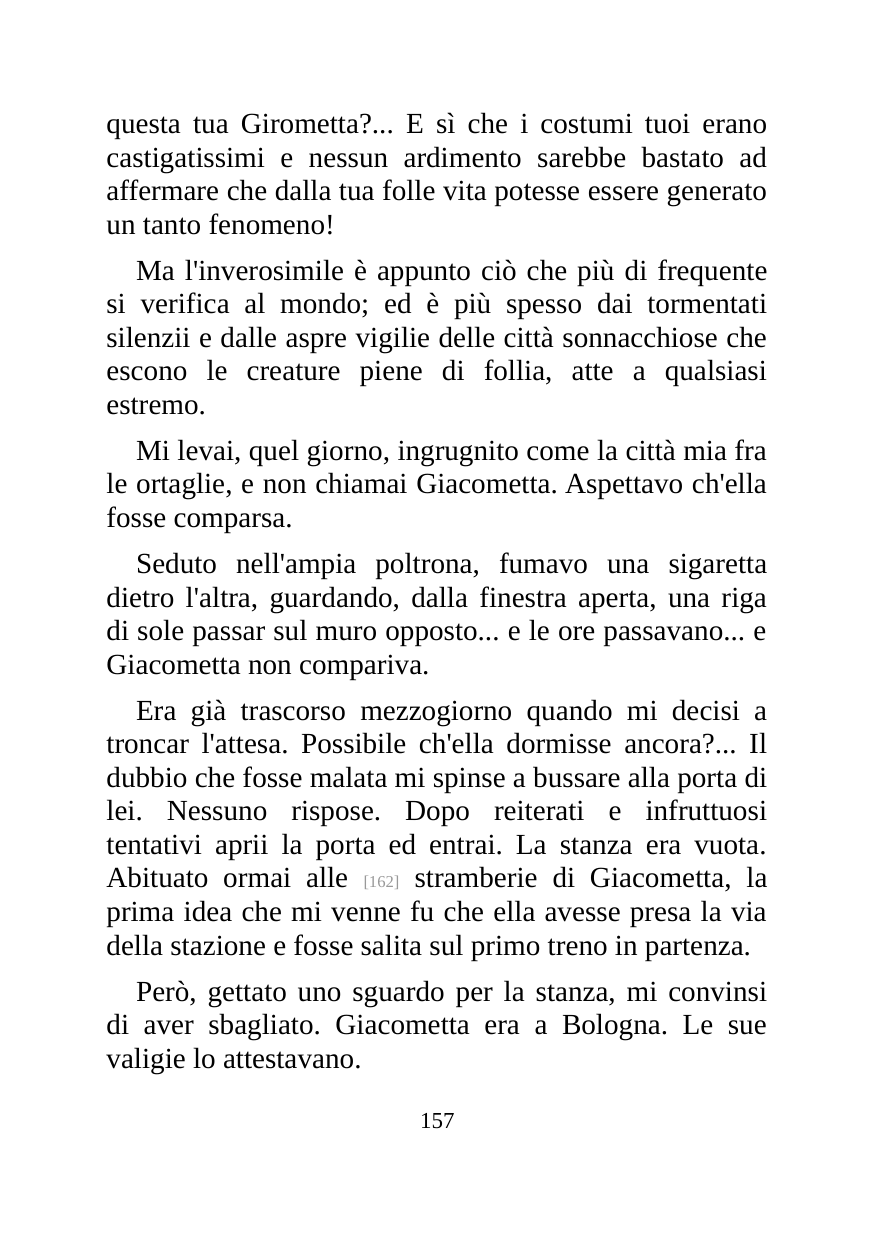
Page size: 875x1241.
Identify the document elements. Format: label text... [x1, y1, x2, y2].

text questa tua Girometta?... E sì che i costumi tuoi erano castigatissimi e nessun ardimento sarebbe bastato ad affermare che dalla tua folle vita potesse essere generato un tanto fenomeno! [106, 106, 768, 240]
text Ma l'inverosimile è appunto ciò che più di frequente si verifica al mondo; ed è più spesso dai tormentati silenzii e dalle aspre vigilie delle città sonnacchiose che escono le creature piene di follia, atte a qualsiasi estremo. [106, 253, 768, 421]
text Era già trascorso mezzogiorno quando mi decisi a troncar l'attesa. Possibile ch'ella dormisse ancora?... Il dubbio che fosse malata mi spinse a bussare alla porta di lei. Nessuno rispose. Dopo reiterati e infruttuosi tentativi aprii la porta ed entrai. La stanza era vuota. Abituato ormai alle [162] stramberie di Giacometta, la prima idea che mi venne fu che ella avesse presa la via della stazione e fosse salita sul primo treno in partenza. [106, 693, 768, 961]
text Seduto nell'ampia poltrona, fumavo una sigaretta dietro l'altra, guardando, dalla finestra aperta, una riga di sole passar sul muro opposto... e le ore passavano... e Giacometta non compariva. [106, 546, 768, 680]
text Mi levai, quel giorno, ingrugnito come la città mia fra le ortaglie, e non chiamai Giacometta. Aspettavo ch'ella fosse comparsa. [106, 433, 768, 534]
text Però, gettato uno sguardo per la stanza, mi convinsi di aver sbagliato. Giacometta era a Bologna. Le sue valigie lo attestavano. [106, 974, 768, 1074]
